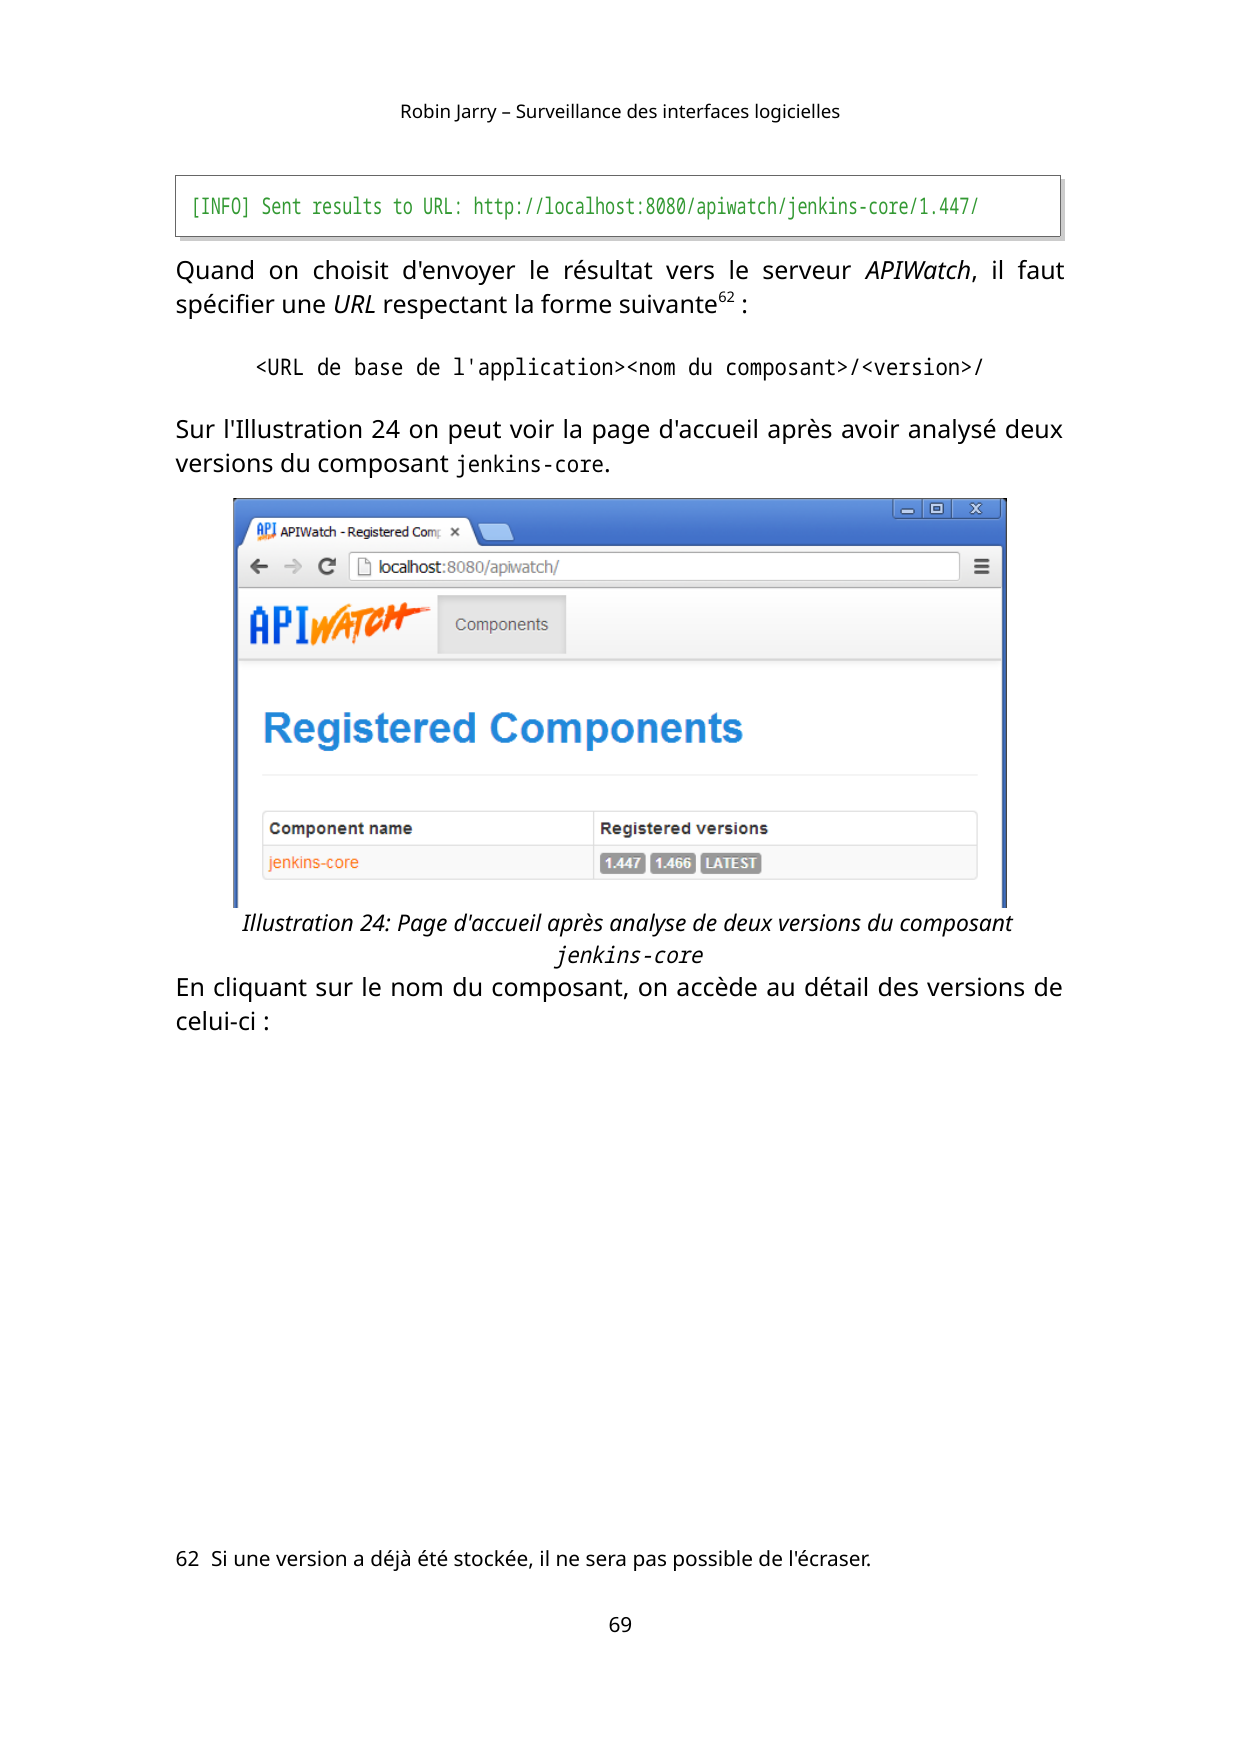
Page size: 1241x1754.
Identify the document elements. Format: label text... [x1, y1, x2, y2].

text Sur l'Illustration 21 on peut voir la page d'accueil après avoir analysé deux versions du composant jenkins-core. [175, 412, 1065, 480]
text Si une version a déjà été stockée, il ne sera pas possible de l'écraser. [175, 1544, 1065, 1572]
text Illustration 21: Page d'accueil après analyse de deux versions du composant jenkins-core [225, 908, 1033, 970]
text En cliquant sur le nom du composant, on accède au détail des versions de celui-ci : [175, 908, 1065, 1038]
text [INFO] Sent results to URL: http://localhost:8080/apiwatch/jenkins-core/1.447/ [176, 176, 1060, 236]
text <URL de base de l'application><nom du composant>/<version>/ [175, 351, 1065, 382]
text Quand on choisit d'envoyer le résultat vers le serveur APIWatch, il faut spécifier une URL respectant la forme suivante : [175, 252, 1065, 320]
picture [233, 498, 1007, 908]
